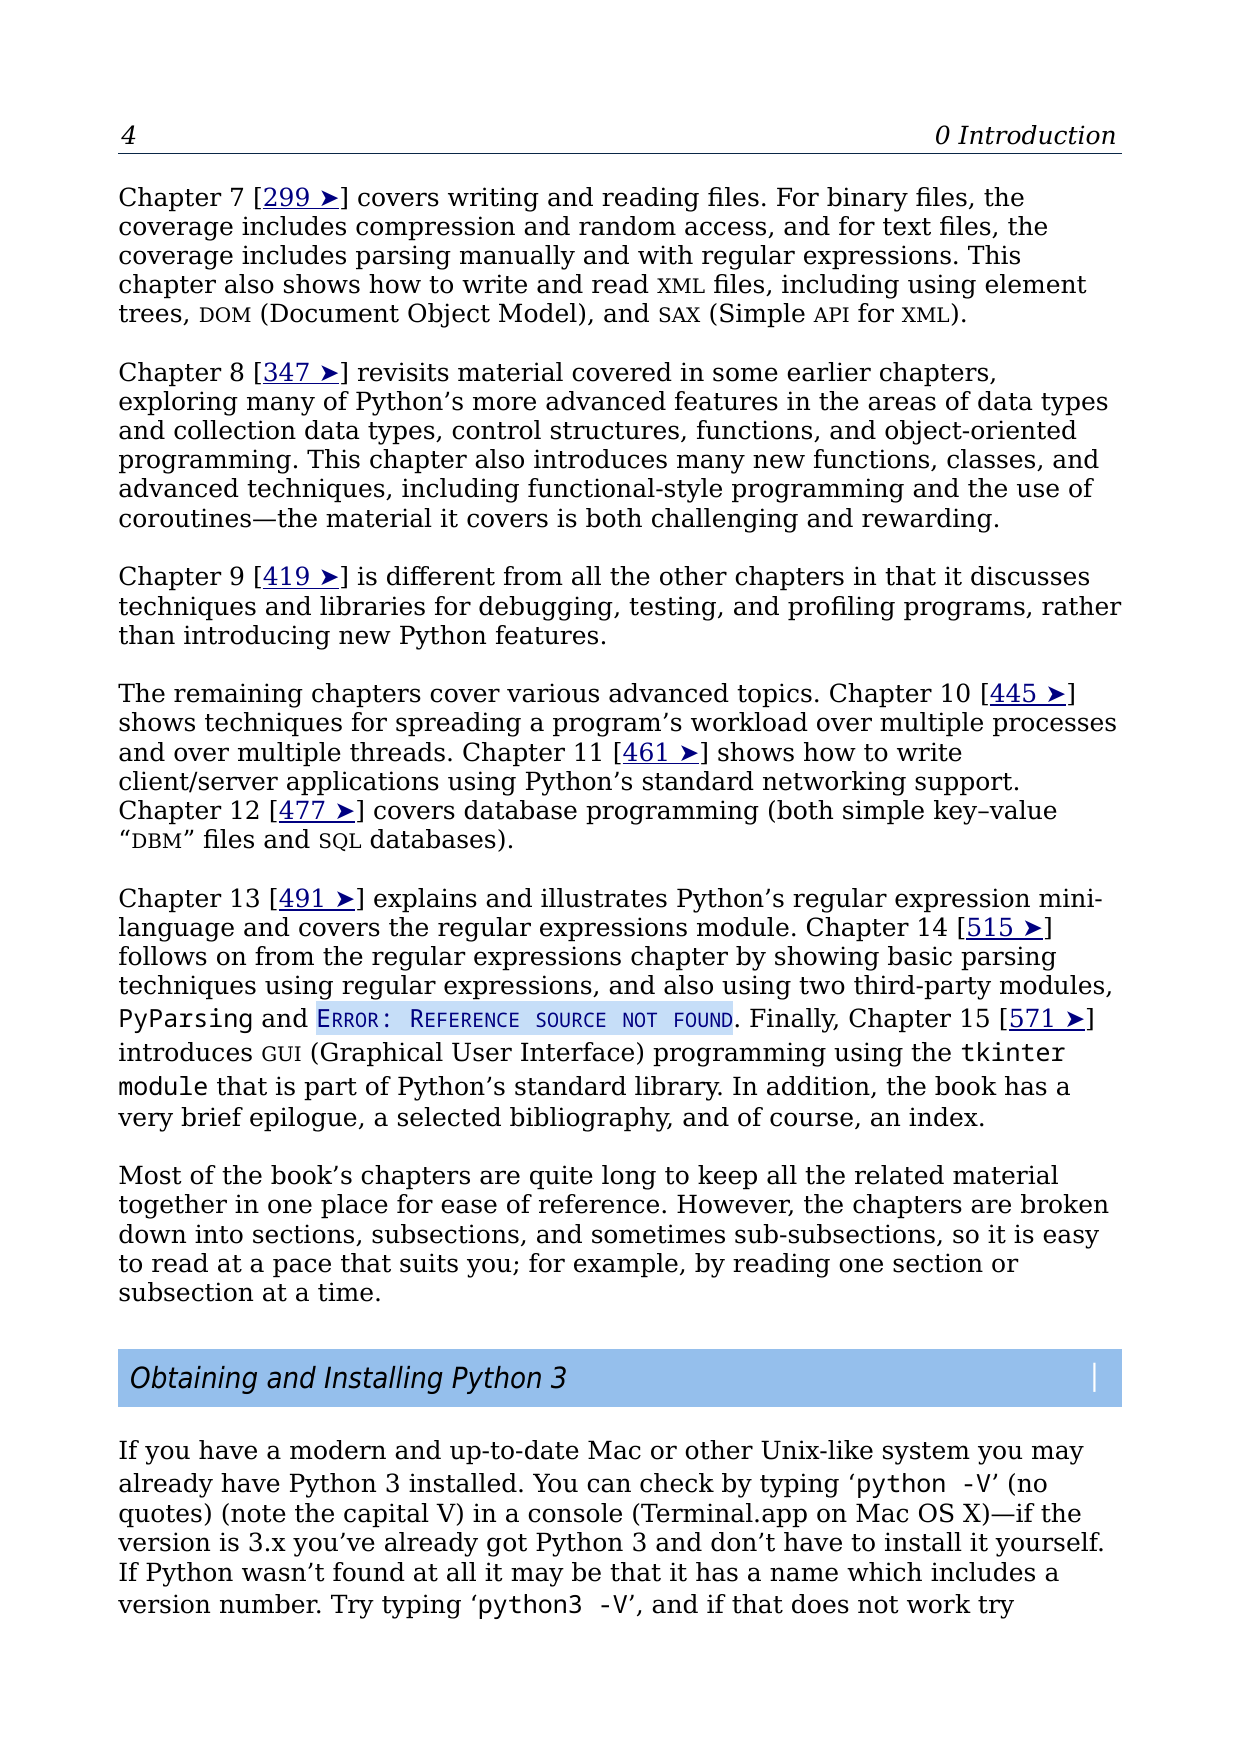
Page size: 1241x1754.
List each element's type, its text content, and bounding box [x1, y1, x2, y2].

text Chapter 7 [299 ➤] covers writing and reading files. For binary files, the coverage includes compression and random access, and for text files, the coverage includes parsing manually and with regular expressions. This chapter also shows how to write and read xml files, including using element trees, dom (Document Object Model), and sax (Simple api for xml). [118, 183, 1122, 328]
text Most of the book’s chapters are quite long to keep all the related material together in one place for ease of reference. However, the chapters are broken down into sections, subsections, and sometimes sub-subsections, so it is easy to read at a pace that suits you; for example, by reading one section or subsection at a time. [118, 1161, 1122, 1307]
text Chapter 13 [491 ➤] explains and illustrates Python’s regular expression mini-language and covers the regular expressions module. Chapter 14 [515 ➤] follows on from the regular expressions chapter by showing basic parsing techniques using regular expressions, and also using two third-party modules, PyParsing and Error: Reference source not found. Finally, Chapter 15 [571 ➤] introduces gui (Graphical User Interface) programming using the tkinter module that is part of Python’s standard library. In addition, the book has a very brief epilogue, a selected bibliography, and of course, an index. [118, 884, 1122, 1132]
text Chapter 8 [347 ➤] revisits material covered in some earlier chapters, exploring many of Python’s more advanced features in the areas of data types and collection data types, control structures, functions, and object-oriented programming. This chapter also introduces many new functions, classes, and advanced techniques, including functional-style programming and the use of coroutines—the material it covers is both challenging and rewarding. [118, 358, 1122, 533]
text Chapter 9 [419 ➤] is different from all the other chapters in that it discusses techniques and libraries for debugging, testing, and profiling programs, rather than introducing new Python features. [118, 562, 1122, 650]
text | [1081, 1358, 1098, 1392]
text If you have a modern and up-to-date Mac or other Unix-like system you may already have Python 3 installed. You can check by typing ‘python -V’ (no quotes) (note the capital V) in a console (Terminal.app on Mac OS X)—if the version is 3.x you’ve already got Python 3 and don’t have to install it yourself. If Python wasn’t found at all it may be that it has a name which includes a version number. Try typing ‘python3 -V’, and if that does not work try [118, 1436, 1122, 1621]
subtitle Obtaining and Installing Python 3 [118, 1349, 1122, 1407]
text The remaining chapters cover various advanced topics. Chapter 10 [445 ➤] shows techniques for spreading a program’s workload over multiple processes and over multiple threads. Chapter 11 [461 ➤] shows how to write client/server applications using Python’s standard networking support. Chapter 12 [477 ➤] covers database programming (both simple key–value “dbm” files and sql databases). [118, 679, 1122, 854]
